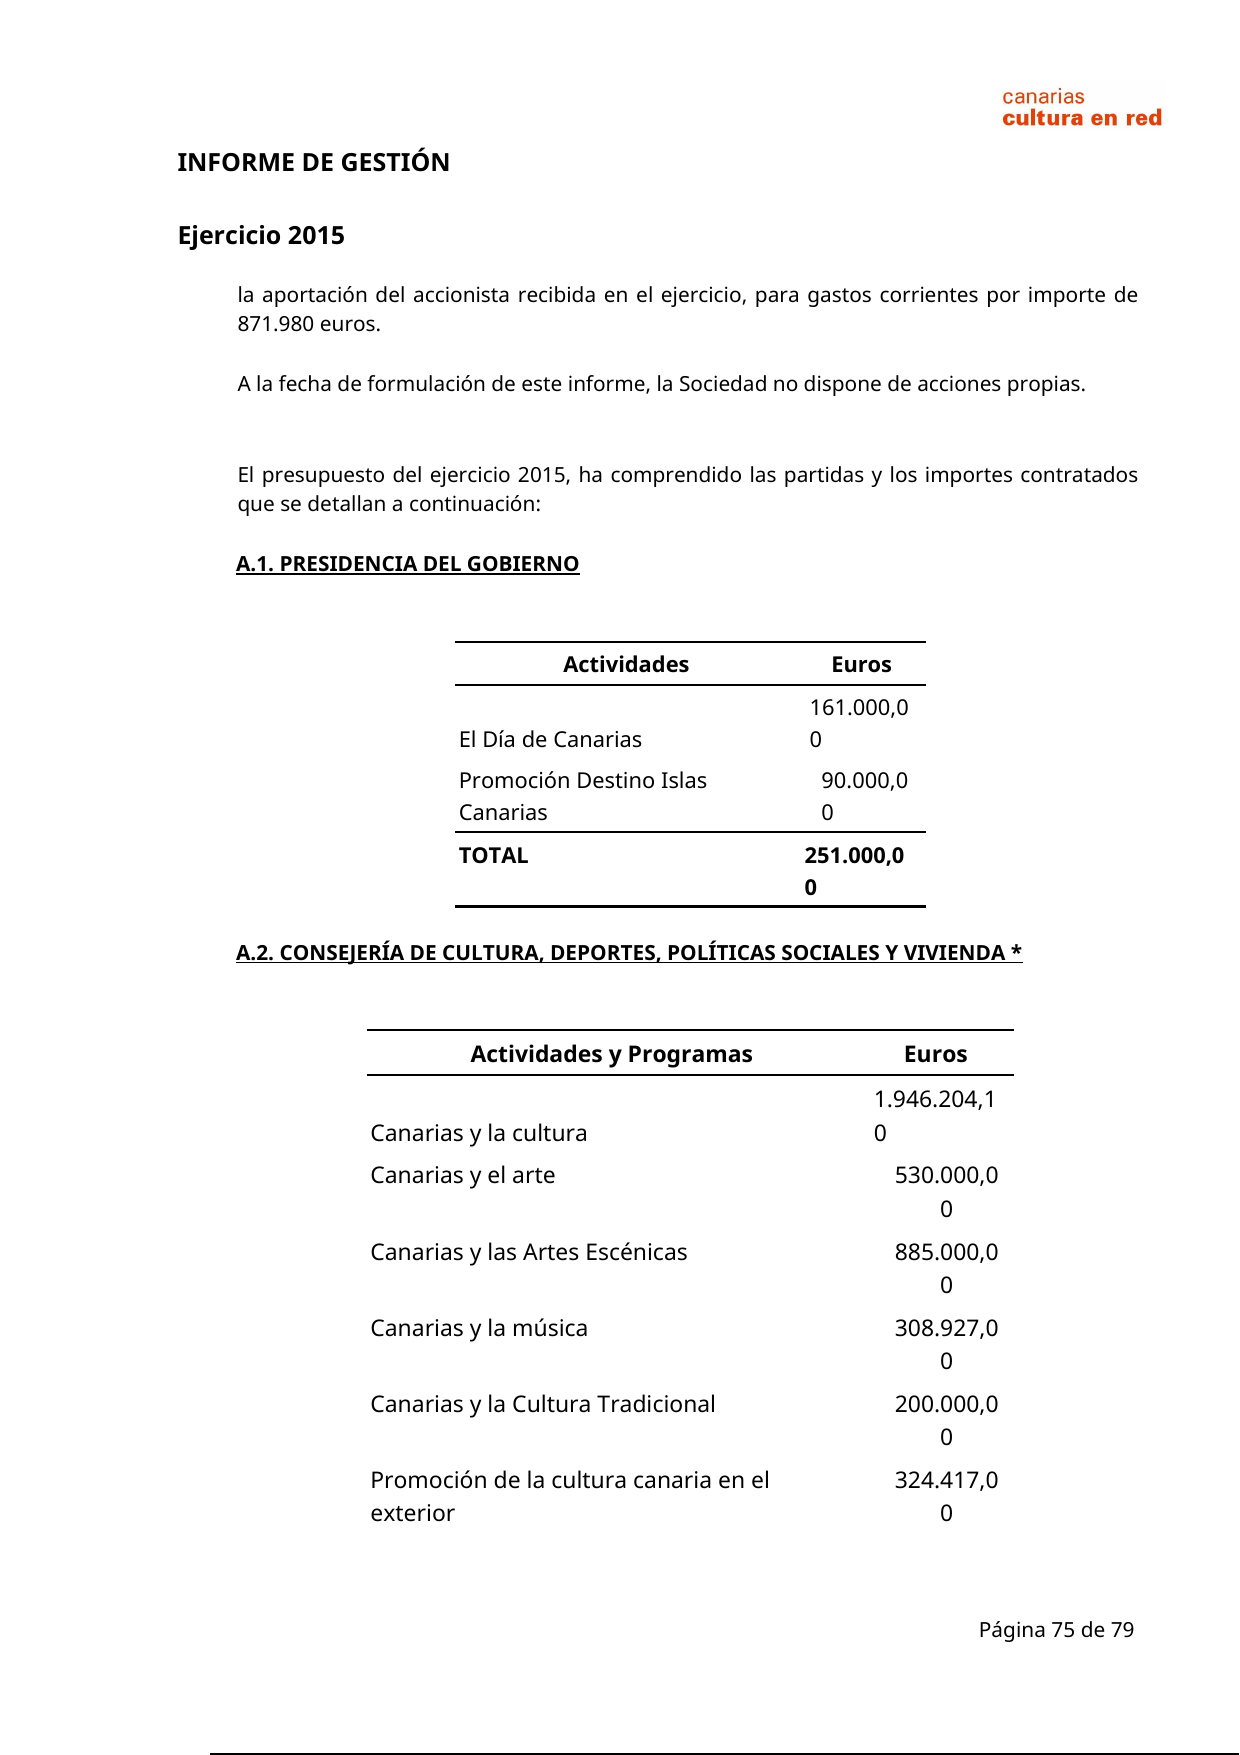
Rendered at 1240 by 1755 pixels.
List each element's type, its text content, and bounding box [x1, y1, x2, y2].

table_cell 324.417,00 [867, 1457, 1014, 1533]
table_cell Canarias y la música [367, 1304, 867, 1381]
table_cell Canarias y la Cultura Tradicional [367, 1381, 867, 1457]
text El presupuesto del ejercicio 2015, ha comprendido las partidas y los importes contratados que se detallan a continuación: [237, 460, 1140, 518]
table_cell 885.000,00 [867, 1228, 1014, 1304]
table_cell 161.000,00 [804, 686, 926, 758]
table_header Actividades y Programas [367, 1031, 867, 1074]
table_cell 308.927,00 [867, 1304, 1014, 1381]
subtitle A.2. CONSEJERÍA DE CULTURA, DEPORTES, POLÍTICAS SOCIALES Y VIVIENDA * [236, 938, 1140, 966]
table_cell 200.000,00 [867, 1381, 1014, 1457]
table_cell Canarias y las Artes Escénicas [367, 1228, 867, 1304]
table_cell Promoción Destino Islas Canarias [455, 758, 804, 831]
table_header Euros [867, 1031, 1014, 1074]
table_header Euros [804, 643, 926, 683]
table_cell Canarias y la cultura [367, 1076, 867, 1152]
text A la fecha de formulación de este informe, la Sociedad no dispone de acciones propias. [237, 369, 1140, 398]
table_cell Promoción de la cultura canaria en el exterior [367, 1457, 867, 1533]
subtitle A.1. PRESIDENCIA DEL GOBIERNO [236, 549, 1140, 578]
table_cell 251.000,00 [804, 833, 926, 905]
table_cell Canarias y el arte [367, 1152, 867, 1228]
text la aportación del accionista recibida en el ejercicio, para gastos corrientes por importe de 871.980 euros. [237, 280, 1140, 338]
table_cell El Día de Canarias [455, 686, 804, 758]
table_cell 1.946.204,10 [867, 1076, 1014, 1152]
table_cell 90.000,00 [804, 758, 926, 831]
table_header Actividades [455, 643, 804, 683]
table_cell TOTAL [455, 833, 804, 905]
table_cell 530.000,00 [867, 1152, 1014, 1228]
